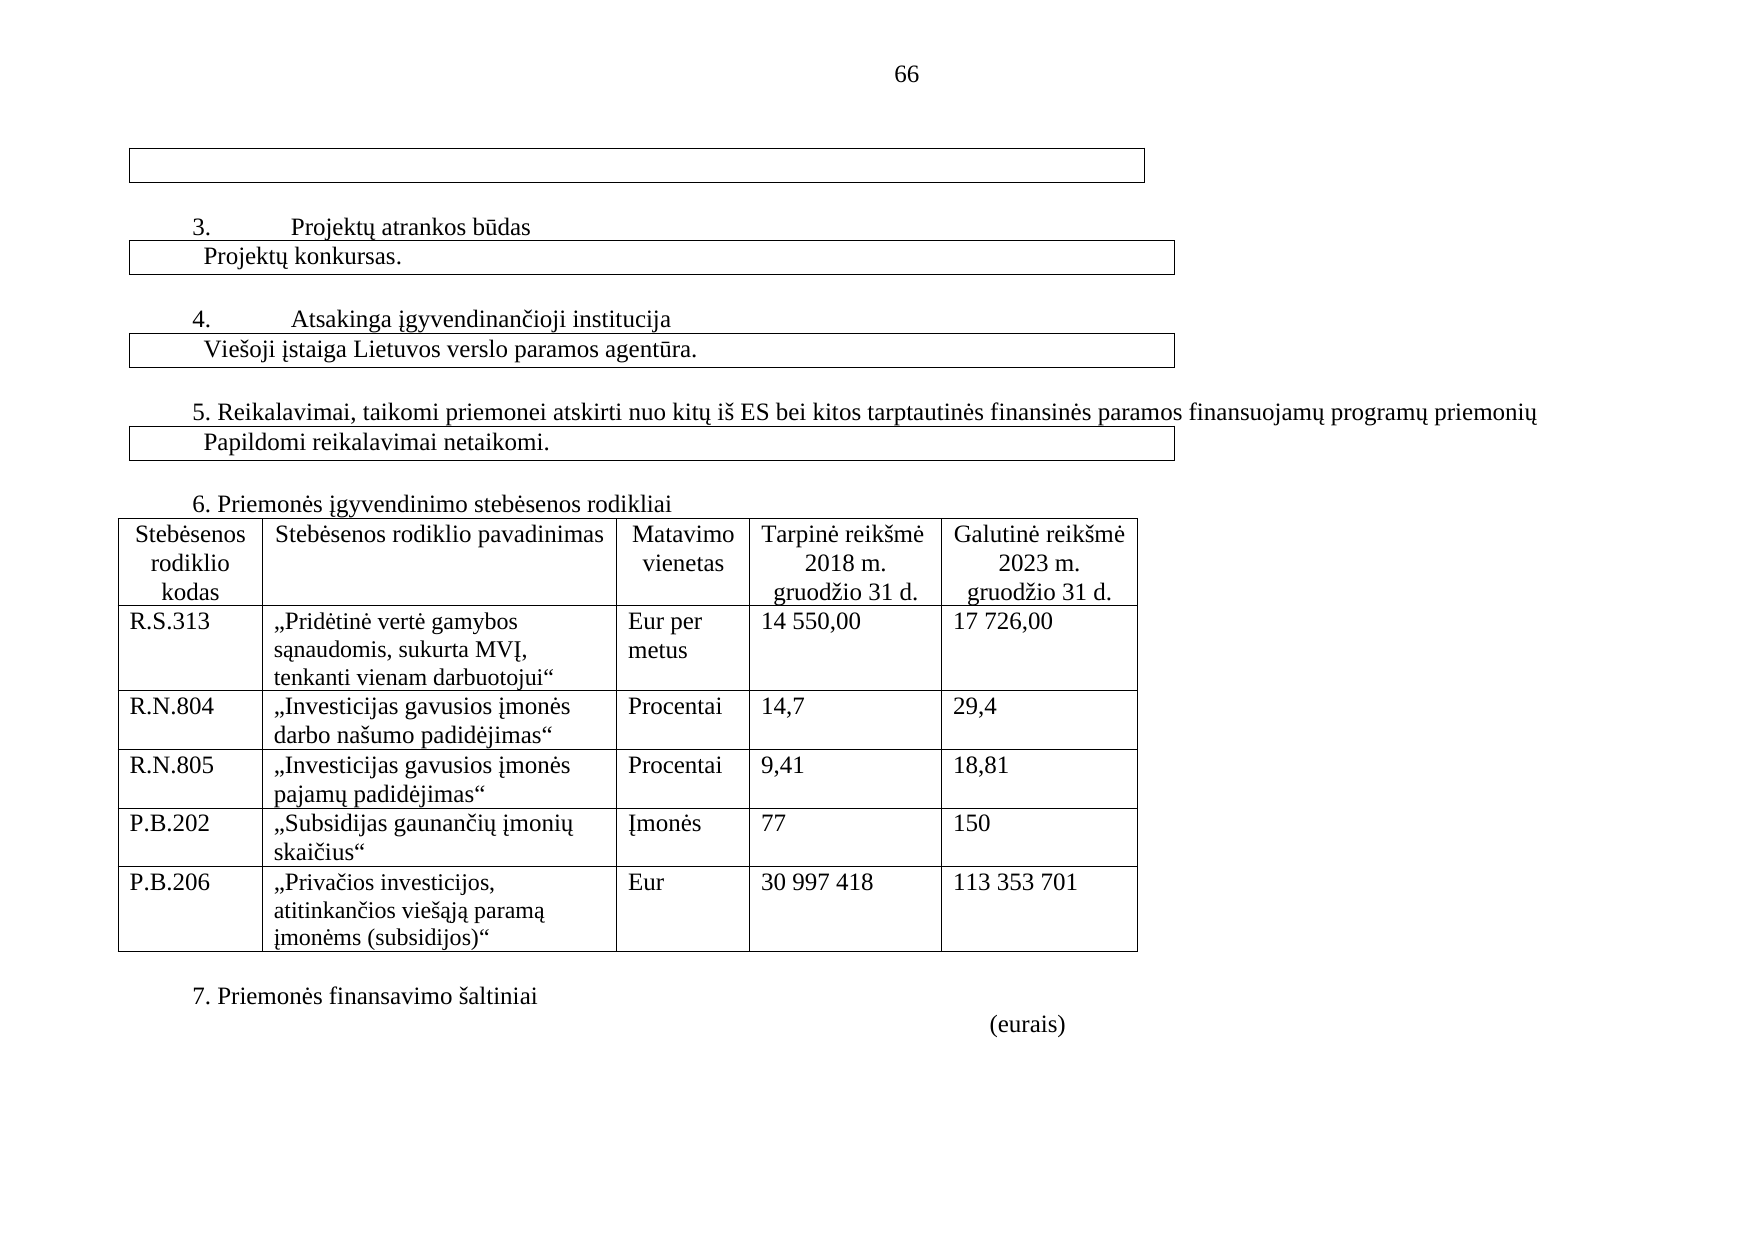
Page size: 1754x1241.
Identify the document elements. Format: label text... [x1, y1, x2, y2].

text 3. Projektų atrankos būdas [156, 212, 1695, 240]
table_cell Eur [617, 867, 749, 951]
table_cell „Investicijas gavusios įmonės darbo našumo padidėjimas“ [263, 691, 616, 749]
table_cell 150 [942, 809, 1137, 866]
table_cell R.N.804 [119, 691, 262, 749]
table_header Viešoji įstaiga Lietuvos verslo paramos agentūra. [130, 334, 1174, 367]
table_cell R.N.805 [119, 750, 262, 807]
table_header Tarpinė reikšmė 2018 m. gruodžio 31 d. [750, 519, 941, 605]
table_cell Procentai [617, 691, 749, 749]
text (eurais) [118, 1009, 1417, 1038]
table_header Papildomi reikalavimai netaikomi. [130, 427, 1174, 459]
table_cell 14,7 [750, 691, 941, 749]
table_cell Įmonės [617, 809, 749, 866]
table_header Stebėsenos rodiklio pavadinimas [263, 519, 616, 605]
table_cell P.B.206 [119, 867, 262, 951]
table_cell 30 997 418 [750, 867, 941, 951]
table_header Matavimo vienetas [617, 519, 749, 605]
table_header Stebėsenos rodiklio kodas [119, 519, 262, 605]
table_cell 29,4 [942, 691, 1137, 749]
text 4. Atsakinga įgyvendinančioji institucija [156, 304, 1695, 333]
text 6. Priemonės įgyvendinimo stebėsenos rodikliai [118, 489, 1695, 518]
text 5. Reikalavimai, taikomi priemonei atskirti nuo kitų iš ES bei kitos tarptautinės finansinės paramos finansuojamų programų priemonių [118, 397, 1695, 426]
table_cell Eur per metus [617, 606, 749, 690]
table_header [130, 149, 1144, 182]
table_cell „Subsidijas gaunančių įmonių skaičius“ [263, 809, 616, 866]
table_header Galutinė reikšmė 2023 m. gruodžio 31 d. [942, 519, 1137, 605]
table_cell 14 550,00 [750, 606, 941, 690]
table_cell 77 [750, 809, 941, 866]
table_cell P.B.202 [119, 809, 262, 866]
table_cell „Investicijas gavusios įmonės pajamų padidėjimas“ [263, 750, 616, 807]
table_cell „Pridėtinė vertė gamybos sąnaudomis, sukurta MVĮ, tenkanti vienam darbuotojui“ [263, 606, 616, 690]
table_cell Procentai [617, 750, 749, 807]
table_header Projektų konkursas. [130, 241, 1174, 274]
text 7. Priemonės finansavimo šaltiniai [192, 981, 1695, 1009]
table_cell „Privačios investicijos, atitinkančios viešąją paramą įmonėms (subsidijos)“ [263, 867, 616, 951]
table_cell 17 726,00 [942, 606, 1137, 690]
table_cell 9,41 [750, 750, 941, 807]
table_cell 113 353 701 [942, 867, 1137, 951]
table_cell R.S.313 [119, 606, 262, 690]
table_cell 18,81 [942, 750, 1137, 807]
